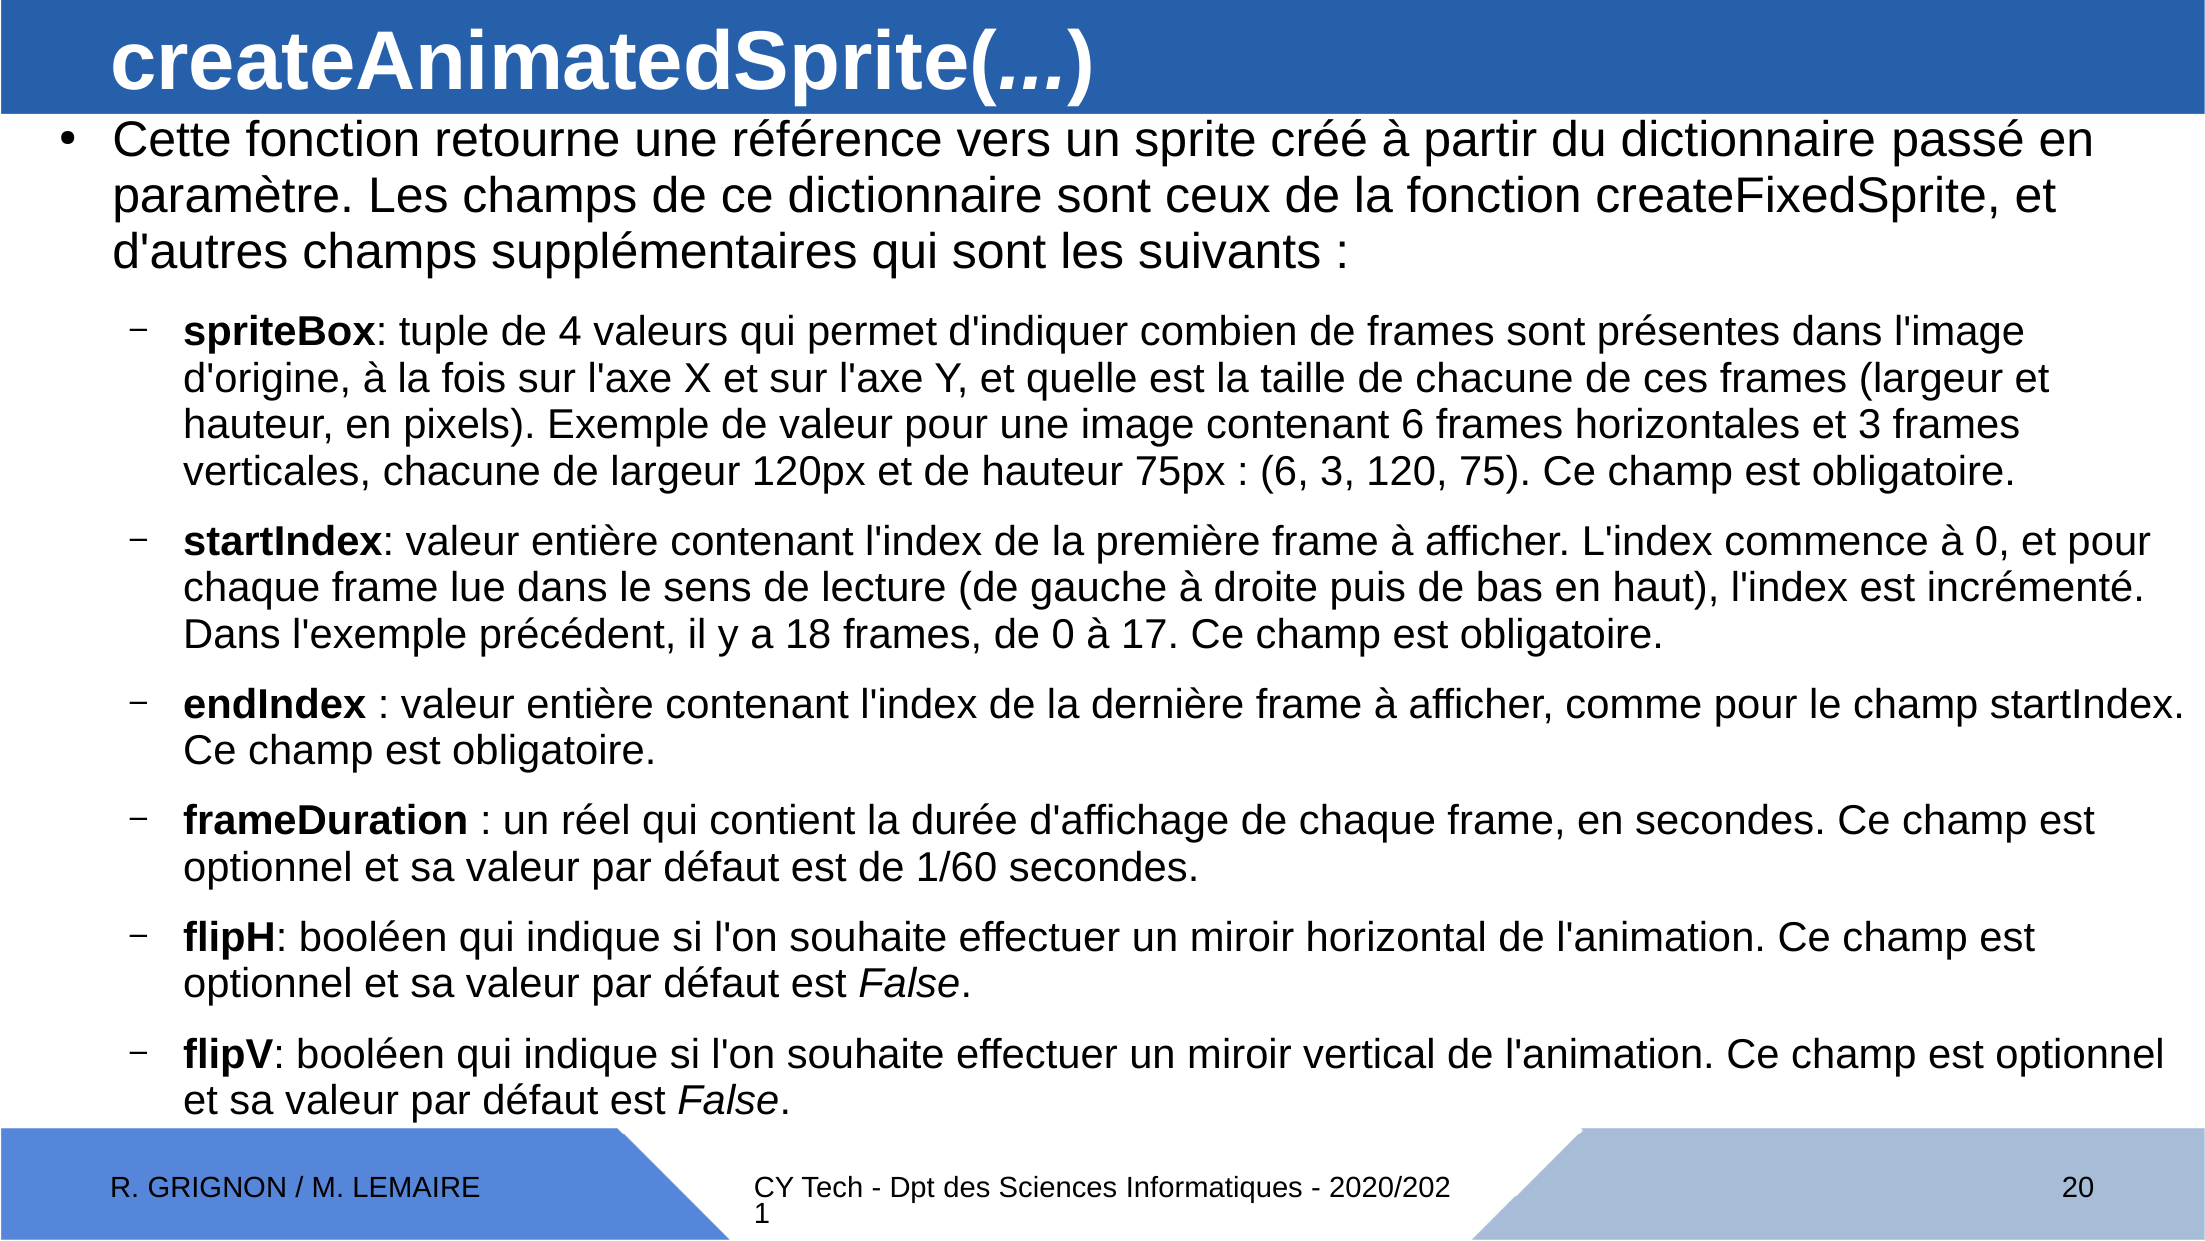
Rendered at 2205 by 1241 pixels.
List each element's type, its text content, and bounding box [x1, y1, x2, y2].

list Cette fonction retourne une référence vers un sprite créé à partir du dictionnaire passé en paramètre. Les champs de ce dictionnaire sont ceux de la fonction createFixedSprite, et d'autres champs supplémentaires qui sont les suivants : spriteBox: tuple de 4 valeurs qui permet d'indiquer combien de frames sont présentes dans l'image d'origine, à la fois sur l'axe X et sur l'axe Y, et quelle est la taille de chacune de ces frames (largeur et hauteur, en pixels). Exemple de valeur pour une image contenant 6 frames horizontales et 3 frames verticales, chacune de largeur 120px et de hauteur 75px : (6, 3, 120, 75). Ce champ est obligatoire. startIndex: valeur entière contenant l'index de la première frame à afficher. L'index commence à 0, et pour chaque frame lue dans le sens de lecture (de gauche à droite puis de bas en haut), l'index est incrémenté. Dans l'exemple précédent, il y a 18 frames, de 0 à 17. Ce champ est obligatoire. endIndex : valeur entière contenant l'index de la dernière frame à afficher, comme pour le champ startIndex. Ce champ est obligatoire. frameDuration : un réel qui contient la durée d'affichage de chaque frame, en secondes. Ce champ est optionnel et sa valeur par défaut est de 1/60 secondes. flipH: booléen qui indique si l'on souhaite effectuer un miroir horizontal de l'animation. Ce champ est optionnel et sa valeur par défaut est False. flipV: booléen qui indique si l'on souhaite effectuer un miroir vertical de l'animation. Ce champ est optionnel et sa valeur par défaut est False. [41, 182, 2191, 1134]
title createAnimatedSprite(...) [110, 49, 2095, 182]
picture [0, 0, 2205, 1241]
